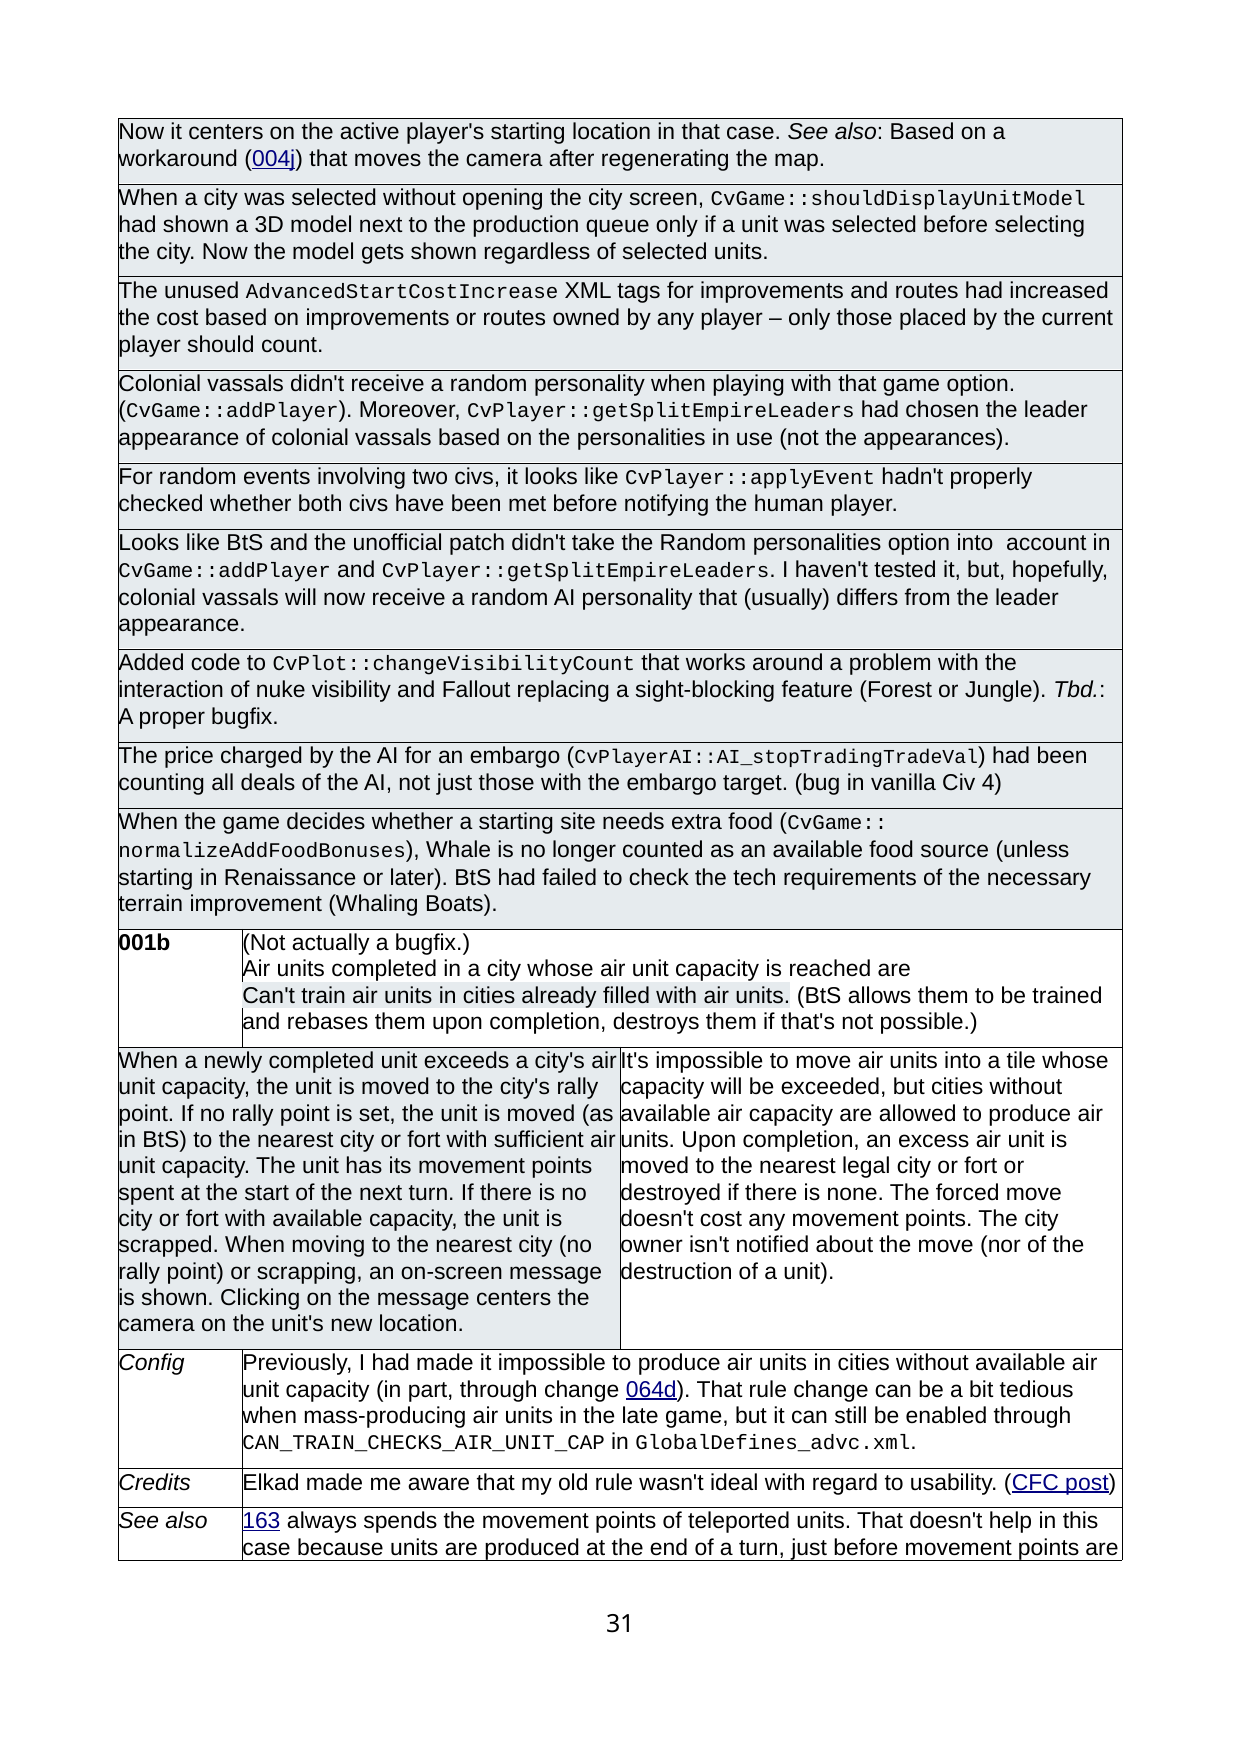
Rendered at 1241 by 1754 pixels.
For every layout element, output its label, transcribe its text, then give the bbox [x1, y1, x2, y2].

table_cell 163 always spends the movement points of teleported units. That doesn't help in this case because units are produced at the end of a turn, just before movement points are [243, 1508, 1122, 1560]
table_cell For random events involving two civs, it looks like CvPlayer::applyEvent hadn't properly checked whether both civs have been met before notifying the human player. [119, 464, 1122, 529]
table_cell Added code to CvPlot::changeVisibilityCount that works around a problem with the interaction of nuke visibility and Fallout replacing a sight-blocking feature (Forest or Jungle). Tbd.: A proper bugfix. [119, 650, 1122, 742]
table_cell See also [119, 1508, 242, 1560]
table_cell Colonial vassals didn't receive a random personality when playing with that game option. (CvGame::addPlayer). Moreover, CvPlayer::getSplitEmpireLeaders had chosen the leader appearance of colonial vassals based on the personalities in use (not the appearances). [119, 371, 1122, 462]
table_cell Looks like BtS and the unofficial patch didn't take the Random personalities option into account in CvGame::addPlayer and CvPlayer::getSplitEmpireLeaders. I haven't tested it, but, hopefully, colonial vassals will now receive a random AI personality that (usually) differs from the leader appearance. [119, 530, 1122, 648]
table_cell When the game decides whether a starting site needs extra food (CvGame:: normalizeAddFoodBonuses), Whale is no longer counted as an available food source (unless starting in Renaissance or later). BtS had failed to check the tech requirements of the necessary terrain improvement (Whaling Boats). [119, 809, 1122, 929]
table_cell Previously, I had made it impossible to produce air units in cities without available air unit capacity (in part, through change 064d). That rule change can be a bit tedious when mass-producing air units in the late game, but it can still be enabled through CAN_TRAIN_CHECKS_AIR_UNIT_CAP in GlobalDefines_advc.xml. [243, 1350, 1122, 1468]
table_cell The price charged by the AI for an embargo (CvPlayerAI::AI_stopTradingTradeVal) had been counting all deals of the AI, not just those with the embargo target. (bug in vanilla Civ 4) [119, 743, 1122, 808]
table_cell When a newly completed unit exceeds a city's air unit capacity, the unit is moved to the city's rally point. If no rally point is set, the unit is moved (as in BtS) to the nearest city or fort with sufficient air unit capacity. The unit has its movement points spent at the start of the next turn. If there is no city or fort with available capacity, the unit is scrapped. When moving to the nearest city (no rally point) or scrapping, an on-screen message is shown. Clicking on the message centers the camera on the unit's new location. [119, 1048, 620, 1349]
table_cell Now it centers on the active player's starting location in that case. See also: Based on a workaround (004j) that moves the camera after regenerating the map. [119, 119, 1122, 183]
table_cell When a city was selected without opening the city screen, CvGame::shouldDisplayUnitModel had shown a 3D model next to the production queue only if a unit was selected before selecting the city. Now the model gets shown regardless of selected units. [119, 185, 1122, 276]
table_cell The unused AdvancedStartCostIncrease XML tags for improvements and routes had increased the cost based on improvements or routes owned by any player – only those placed by the current player should count. [119, 277, 1122, 369]
table_cell It's impossible to move air units into a tile whose capacity will be exceeded, but cities without available air capacity are allowed to produce air units. Upon completion, an excess air unit is moved to the nearest legal city or fort or destroyed if there is none. The forced move doesn't cost any movement points. The city owner isn't notified about the move (nor of the destruction of a unit). [621, 1048, 1122, 1349]
table_cell 001b [119, 930, 242, 1047]
table_cell (Not actually a bugfix.) Air units completed in a city whose air unit capacity is reached are Can't train air units in cities already filled with air units. (BtS allows them to be trained and rebases them upon completion, destroys them if that's not possible.) [243, 930, 1122, 1047]
table_cell Credits [119, 1469, 242, 1507]
table_cell Config [119, 1350, 242, 1468]
table_cell Elkad made me aware that my old rule wasn't ideal with regard to usability. (CFC post) [243, 1469, 1122, 1507]
